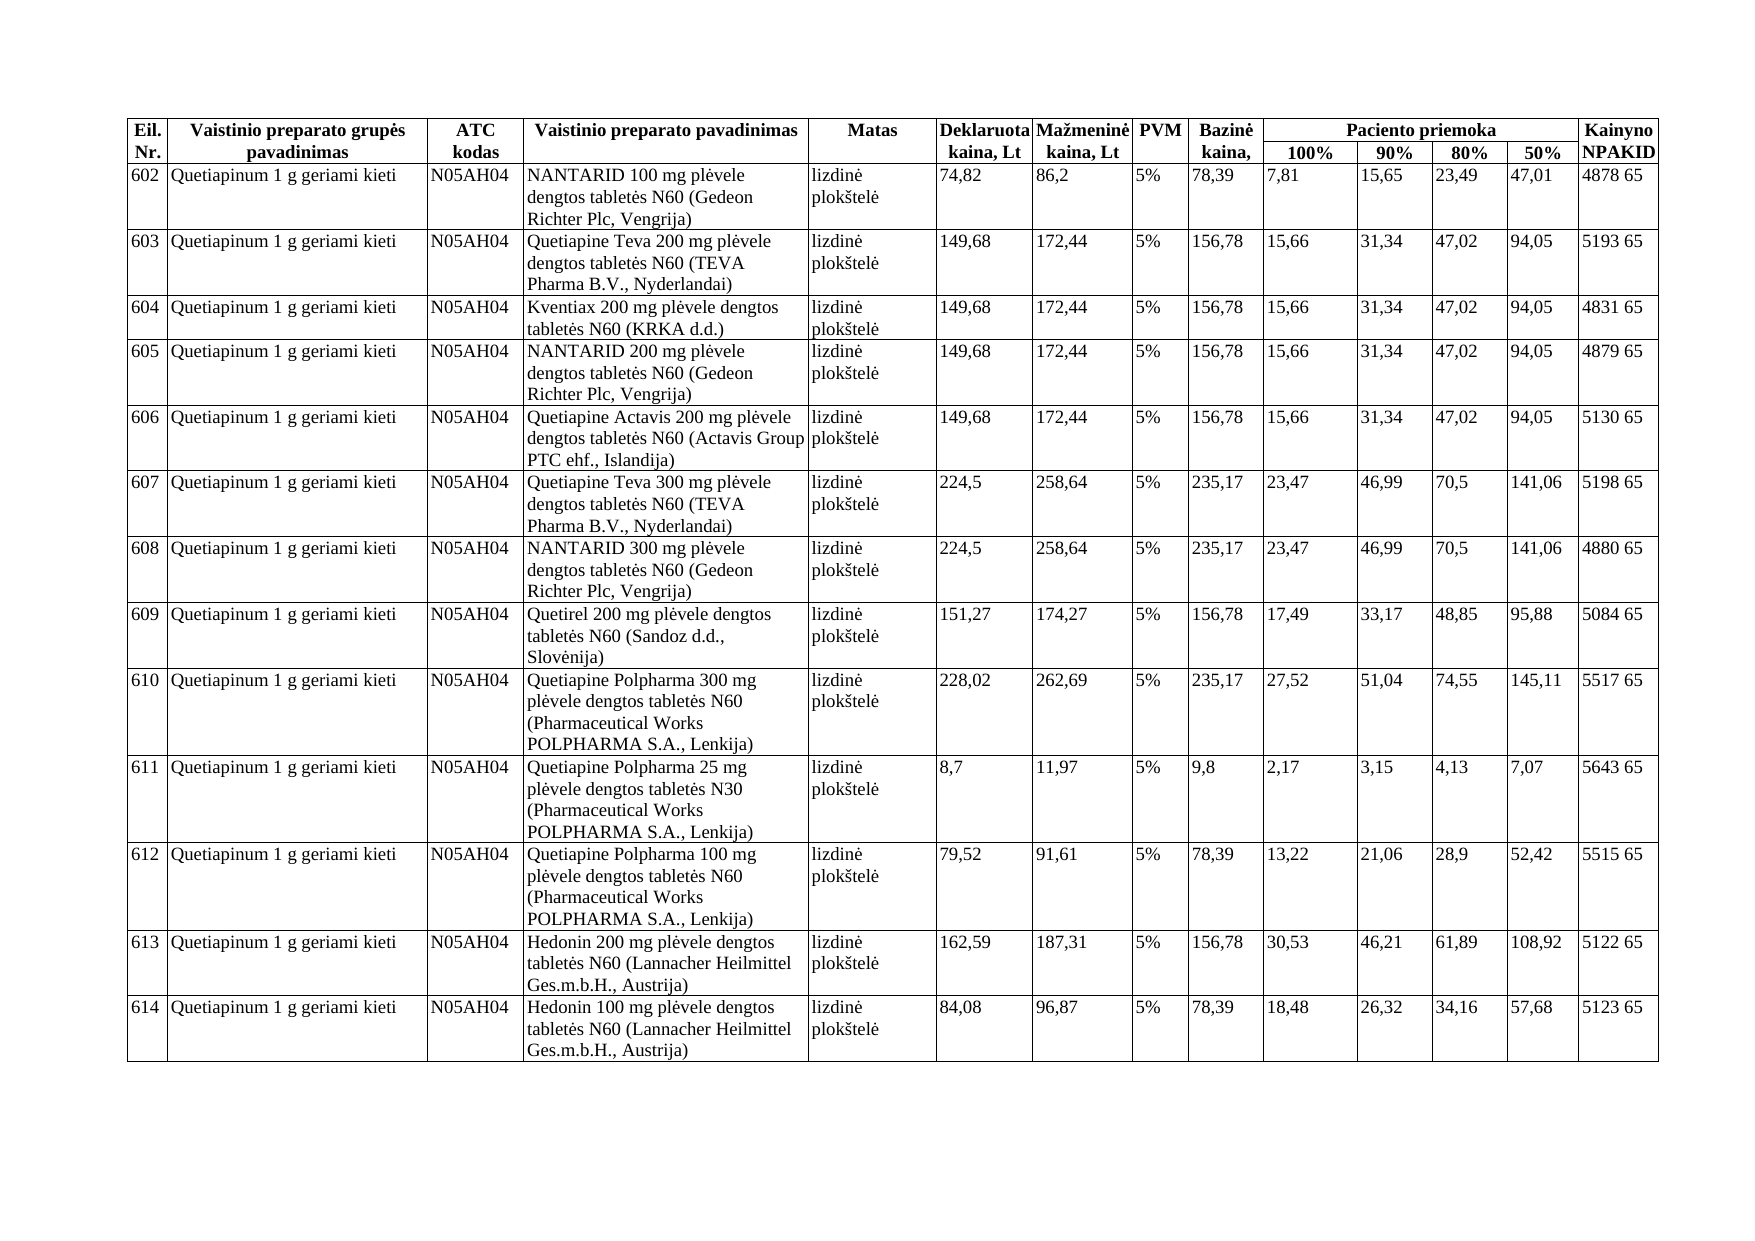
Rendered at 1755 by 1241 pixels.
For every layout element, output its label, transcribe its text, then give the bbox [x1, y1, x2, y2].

table_cell lizdinė plokštelė [809, 603, 936, 668]
table_header Vaistinio preparato pavadinimas [524, 119, 808, 163]
table_cell 46,99 [1358, 471, 1432, 536]
table_cell 23,49 [1433, 164, 1507, 229]
table_cell 96,87 [1033, 996, 1132, 1061]
table_cell lizdinė plokštelė [809, 537, 936, 602]
table_cell 156,78 [1189, 296, 1263, 339]
table_cell lizdinė plokštelė [809, 996, 936, 1061]
table_cell 31,34 [1358, 406, 1432, 470]
table_cell 4,13 [1433, 756, 1507, 842]
table_cell lizdinė plokštelė [809, 296, 936, 339]
table_cell 187,31 [1033, 931, 1132, 995]
table_cell 606 [128, 406, 167, 470]
table_cell 5198 65 [1579, 471, 1658, 536]
table_cell 28,9 [1433, 843, 1507, 929]
table_cell 15,66 [1264, 406, 1357, 470]
table_cell 613 [128, 931, 167, 995]
table_cell Quetiapinum 1 g geriami kieti [168, 603, 427, 668]
table_cell Quetiapine Actavis 200 mg plėvele dengtos tabletės N60 (Actavis Group PTC ehf., Islandija) [524, 406, 808, 470]
table_cell 224,5 [937, 471, 1032, 536]
table_cell 5515 65 [1579, 843, 1658, 929]
table_cell 5130 65 [1579, 406, 1658, 470]
table_cell 228,02 [937, 669, 1032, 755]
table_cell 141,06 [1508, 471, 1578, 536]
table_cell N05AH04 [428, 230, 523, 295]
table_cell 90% [1358, 142, 1432, 163]
table_cell 74,55 [1433, 669, 1507, 755]
table_cell 156,78 [1189, 230, 1263, 295]
table_cell 156,78 [1189, 603, 1263, 668]
table_cell lizdinė plokštelė [809, 843, 936, 929]
table_cell 608 [128, 537, 167, 602]
table_cell Quetiapine Teva 200 mg plėvele dengtos tabletės N60 (TEVA Pharma B.V., Nyderlandai) [524, 230, 808, 295]
table_cell 47,01 [1508, 164, 1578, 229]
table_cell lizdinė plokštelė [809, 230, 936, 295]
table_cell N05AH04 [428, 603, 523, 668]
table_cell 26,32 [1358, 996, 1432, 1061]
table_cell Quetiapinum 1 g geriami kieti [168, 756, 427, 842]
table_cell lizdinė plokštelė [809, 669, 936, 755]
table_cell 50% [1508, 142, 1578, 163]
table_header Vaistinio preparato grupės pavadinimas [168, 119, 427, 163]
table_cell 235,17 [1189, 537, 1263, 602]
table_cell 2,17 [1264, 756, 1357, 842]
table_cell 74,82 [937, 164, 1032, 229]
table_cell 91,61 [1033, 843, 1132, 929]
table_header Mažmeninė kaina, Lt [1033, 119, 1132, 163]
table_cell 4831 65 [1579, 296, 1658, 339]
table_cell 5% [1133, 230, 1188, 295]
table_cell N05AH04 [428, 996, 523, 1061]
table_cell lizdinė plokštelė [809, 756, 936, 842]
table_cell 48,85 [1433, 603, 1507, 668]
table_header ATC kodas [428, 119, 523, 163]
table_cell 5% [1133, 471, 1188, 536]
table_cell 235,17 [1189, 471, 1263, 536]
table_cell 611 [128, 756, 167, 842]
table_cell 172,44 [1033, 340, 1132, 405]
table_cell lizdinė plokštelė [809, 471, 936, 536]
table_cell 94,05 [1508, 406, 1578, 470]
table_cell Quetiapinum 1 g geriami kieti [168, 537, 427, 602]
table_cell 5643 65 [1579, 756, 1658, 842]
table_cell 84,08 [937, 996, 1032, 1061]
table_cell 149,68 [937, 230, 1032, 295]
table_cell 262,69 [1033, 669, 1132, 755]
table_cell 46,21 [1358, 931, 1432, 995]
table_cell 100% [1264, 142, 1357, 163]
table_cell 5123 65 [1579, 996, 1658, 1061]
table_cell 610 [128, 669, 167, 755]
table_cell 5% [1133, 537, 1188, 602]
table_cell N05AH04 [428, 340, 523, 405]
table_cell 17,49 [1264, 603, 1357, 668]
table_cell 5% [1133, 406, 1188, 470]
table_cell N05AH04 [428, 406, 523, 470]
table_cell 5% [1133, 843, 1188, 929]
table_cell 7,81 [1264, 164, 1357, 229]
table_cell 4878 65 [1579, 164, 1658, 229]
table_cell 174,27 [1033, 603, 1132, 668]
table_cell Quetiapinum 1 g geriami kieti [168, 669, 427, 755]
table_cell 5% [1133, 669, 1188, 755]
table_cell N05AH04 [428, 669, 523, 755]
table_cell 141,06 [1508, 537, 1578, 602]
table_cell 70,5 [1433, 537, 1507, 602]
table_cell N05AH04 [428, 296, 523, 339]
table_cell 13,22 [1264, 843, 1357, 929]
table_cell 61,89 [1433, 931, 1507, 995]
table_cell 18,48 [1264, 996, 1357, 1061]
table_cell 23,47 [1264, 471, 1357, 536]
table_cell 57,68 [1508, 996, 1578, 1061]
table_cell Quetiapine Polpharma 25 mg plėvele dengtos tabletės N30 (Pharmaceutical Works POLPHARMA S.A., Lenkija) [524, 756, 808, 842]
table_cell 47,02 [1433, 230, 1507, 295]
table_cell 4879 65 [1579, 340, 1658, 405]
table_cell 47,02 [1433, 406, 1507, 470]
table_cell 33,17 [1358, 603, 1432, 668]
table_cell 15,66 [1264, 296, 1357, 339]
table_cell Quetiapinum 1 g geriami kieti [168, 406, 427, 470]
table_cell 603 [128, 230, 167, 295]
table_cell Quetiapine Teva 300 mg plėvele dengtos tabletės N60 (TEVA Pharma B.V., Nyderlandai) [524, 471, 808, 536]
table_cell Quetiapinum 1 g geriami kieti [168, 471, 427, 536]
table_cell Quetiapinum 1 g geriami kieti [168, 340, 427, 405]
table_cell 31,34 [1358, 230, 1432, 295]
table_cell 5517 65 [1579, 669, 1658, 755]
table_cell NANTARID 100 mg plėvele dengtos tabletės N60 (Gedeon Richter Plc, Vengrija) [524, 164, 808, 229]
table_cell N05AH04 [428, 931, 523, 995]
table_cell 145,11 [1508, 669, 1578, 755]
table_cell lizdinė plokštelė [809, 931, 936, 995]
table_cell N05AH04 [428, 471, 523, 536]
table_cell 46,99 [1358, 537, 1432, 602]
table_cell Quetiapine Polpharma 100 mg plėvele dengtos tabletės N60 (Pharmaceutical Works POLPHARMA S.A., Lenkija) [524, 843, 808, 929]
table_header Matas [809, 119, 936, 163]
table_cell 258,64 [1033, 471, 1132, 536]
table_cell Hedonin 100 mg plėvele dengtos tabletės N60 (Lannacher Heilmittel Ges.m.b.H., Austrija) [524, 996, 808, 1061]
table_cell lizdinė plokštelė [809, 164, 936, 229]
table_cell 30,53 [1264, 931, 1357, 995]
table_cell 149,68 [937, 340, 1032, 405]
table_cell 5% [1133, 164, 1188, 229]
table_cell 52,42 [1508, 843, 1578, 929]
table_cell 80% [1433, 142, 1507, 163]
table_cell lizdinė plokštelė [809, 406, 936, 470]
table_cell 4880 65 [1579, 537, 1658, 602]
table_cell 172,44 [1033, 230, 1132, 295]
table_cell 95,88 [1508, 603, 1578, 668]
table_cell 94,05 [1508, 230, 1578, 295]
table_cell Quetirel 200 mg plėvele dengtos tabletės N60 (Sandoz d.d., Slovėnija) [524, 603, 808, 668]
table_cell 31,34 [1358, 296, 1432, 339]
table_cell 5% [1133, 931, 1188, 995]
table_header PVM [1133, 119, 1188, 163]
table_cell 15,66 [1264, 230, 1357, 295]
table_cell 156,78 [1189, 931, 1263, 995]
table_cell 47,02 [1433, 296, 1507, 339]
table_cell Quetiapine Polpharma 300 mg plėvele dengtos tabletės N60 (Pharmaceutical Works POLPHARMA S.A., Lenkija) [524, 669, 808, 755]
table_cell 172,44 [1033, 296, 1132, 339]
table_cell 258,64 [1033, 537, 1132, 602]
table_cell 15,66 [1264, 340, 1357, 405]
table_cell 149,68 [937, 406, 1032, 470]
table_cell 70,5 [1433, 471, 1507, 536]
table_cell 78,39 [1189, 843, 1263, 929]
table_cell Quetiapinum 1 g geriami kieti [168, 996, 427, 1061]
table_cell Kventiax 200 mg plėvele dengtos tabletės N60 (KRKA d.d.) [524, 296, 808, 339]
table_cell 78,39 [1189, 996, 1263, 1061]
table_cell 79,52 [937, 843, 1032, 929]
table_cell 5% [1133, 996, 1188, 1061]
table_cell 156,78 [1189, 406, 1263, 470]
table_cell Quetiapinum 1 g geriami kieti [168, 230, 427, 295]
table_cell 614 [128, 996, 167, 1061]
table_cell N05AH04 [428, 164, 523, 229]
table_cell 9,8 [1189, 756, 1263, 842]
table_cell 94,05 [1508, 296, 1578, 339]
table_cell NANTARID 300 mg plėvele dengtos tabletės N60 (Gedeon Richter Plc, Vengrija) [524, 537, 808, 602]
table_cell 172,44 [1033, 406, 1132, 470]
table_cell 21,06 [1358, 843, 1432, 929]
table_cell Quetiapinum 1 g geriami kieti [168, 843, 427, 929]
table_cell 604 [128, 296, 167, 339]
table_cell 31,34 [1358, 340, 1432, 405]
table_cell 612 [128, 843, 167, 929]
table_cell 94,05 [1508, 340, 1578, 405]
table_cell 5122 65 [1579, 931, 1658, 995]
table_cell 5193 65 [1579, 230, 1658, 295]
table_cell 607 [128, 471, 167, 536]
table_cell NANTARID 200 mg plėvele dengtos tabletės N60 (Gedeon Richter Plc, Vengrija) [524, 340, 808, 405]
table_cell 609 [128, 603, 167, 668]
table_cell N05AH04 [428, 843, 523, 929]
table_cell 86,2 [1033, 164, 1132, 229]
table_cell 47,02 [1433, 340, 1507, 405]
table_cell Quetiapinum 1 g geriami kieti [168, 164, 427, 229]
table_cell 7,07 [1508, 756, 1578, 842]
table_cell Quetiapinum 1 g geriami kieti [168, 931, 427, 995]
table_header Deklaruota kaina, Lt [937, 119, 1032, 163]
table_cell 151,27 [937, 603, 1032, 668]
table_cell 5% [1133, 756, 1188, 842]
table_cell Hedonin 200 mg plėvele dengtos tabletės N60 (Lannacher Heilmittel Ges.m.b.H., Austrija) [524, 931, 808, 995]
table_cell 162,59 [937, 931, 1032, 995]
table_cell 3,15 [1358, 756, 1432, 842]
table_cell 27,52 [1264, 669, 1357, 755]
table_cell 8,7 [937, 756, 1032, 842]
table_header Bazinė kaina, Lt [1189, 119, 1263, 163]
table_header Kainyno NPAKID [1579, 119, 1658, 163]
table_cell 5% [1133, 296, 1188, 339]
table_cell lizdinė plokštelė [809, 340, 936, 405]
table_cell 34,16 [1433, 996, 1507, 1061]
table_cell 605 [128, 340, 167, 405]
table_cell 11,97 [1033, 756, 1132, 842]
table_cell 235,17 [1189, 669, 1263, 755]
table_cell 51,04 [1358, 669, 1432, 755]
table_cell 224,5 [937, 537, 1032, 602]
table_cell N05AH04 [428, 537, 523, 602]
table_cell 15,65 [1358, 164, 1432, 229]
table_cell 602 [128, 164, 167, 229]
table_cell N05AH04 [428, 756, 523, 842]
table_cell 5% [1133, 603, 1188, 668]
table_cell 149,68 [937, 296, 1032, 339]
table_header Paciento priemoka [1264, 119, 1578, 141]
table_cell 5% [1133, 340, 1188, 405]
table_cell 78,39 [1189, 164, 1263, 229]
table_cell 5084 65 [1579, 603, 1658, 668]
table_cell Quetiapinum 1 g geriami kieti [168, 296, 427, 339]
table_cell 156,78 [1189, 340, 1263, 405]
table_cell 23,47 [1264, 537, 1357, 602]
table_cell 108,92 [1508, 931, 1578, 995]
table_header Eil. Nr. [128, 119, 167, 163]
